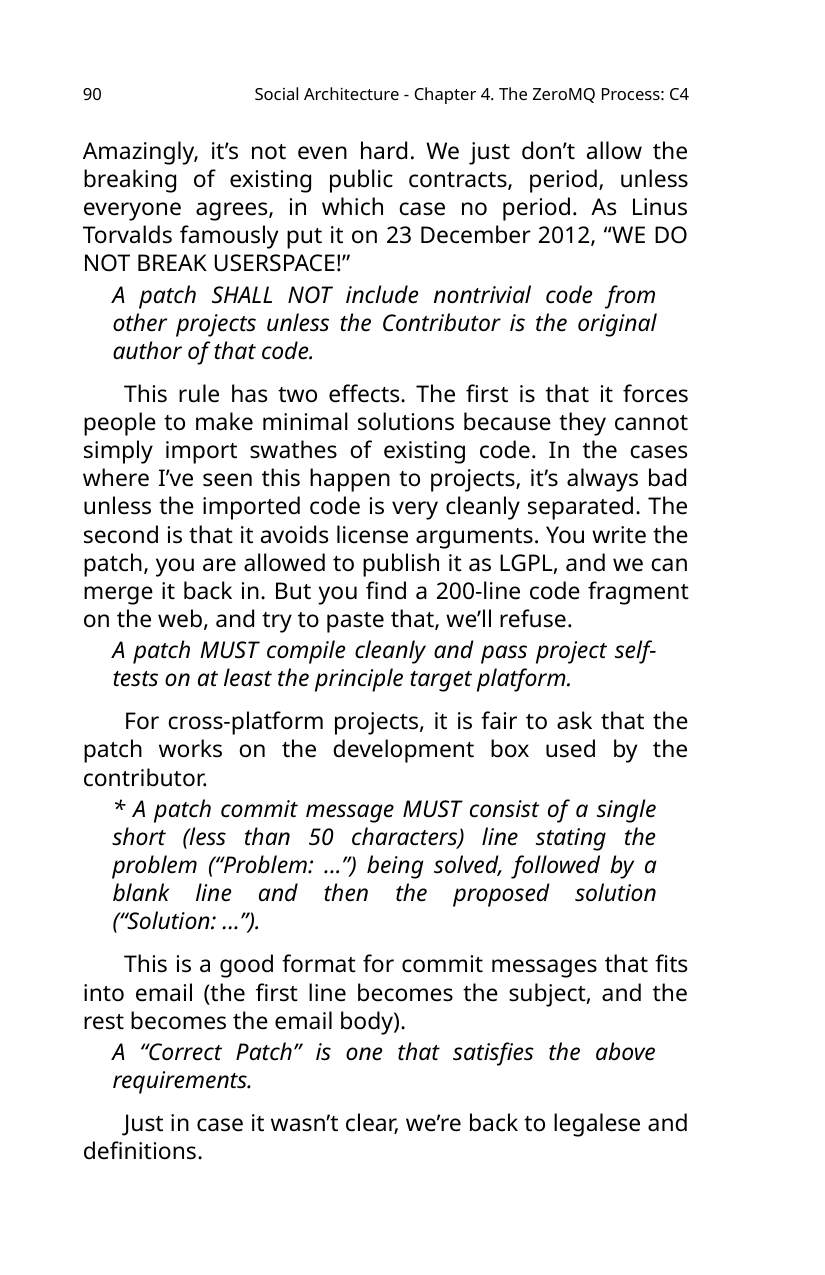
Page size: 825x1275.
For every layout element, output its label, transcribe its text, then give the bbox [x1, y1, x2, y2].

text A patch MUST compile cleanly and pass project self-tests on at least the principle target platform. [112, 634, 660, 693]
text A patch SHALL NOT include nontrivial code from other projects unless the Contributor is the original author of that code. [112, 279, 660, 366]
text Amazingly, it’s not even hard. We just don’t allow the breaking of existing public contracts, period, unless everyone agrees, in which case no period. As Linus Torvalds famously put it on 23 December 2012, “WE DO NOT BREAK USERSPACE!” [83, 135, 689, 279]
text Just in case it wasn’t clear, we’re back to legalese and definitions. [83, 1107, 689, 1166]
text This rule has two effects. The first is that it forces people to make minimal solutions because they cannot simply import swathes of existing code. In the cases where I’ve seen this happen to projects, it’s always bad unless the imported code is very cleanly separated. The second is that it avoids license arguments. You write the patch, you are allowed to publish it as LGPL, and we can merge it back in. But you find a 200-line code fragment on the web, and try to paste that, we’ll refuse. [83, 378, 689, 634]
text * A patch commit message MUST consist of a single short (less than 50 characters) line stating the problem (“Problem: ...”) being solved, followed by a blank line and then the proposed solution (“Solution: ...”). [112, 793, 660, 937]
text This is a good format for commit messages that fits into email (the first line becomes the subject, and the rest becomes the email body). [83, 948, 689, 1036]
text For cross-platform projects, it is fair to ask that the patch works on the development box used by the contributor. [83, 705, 689, 793]
text A “Correct Patch” is one that satisfies the above requirements. [112, 1036, 660, 1095]
